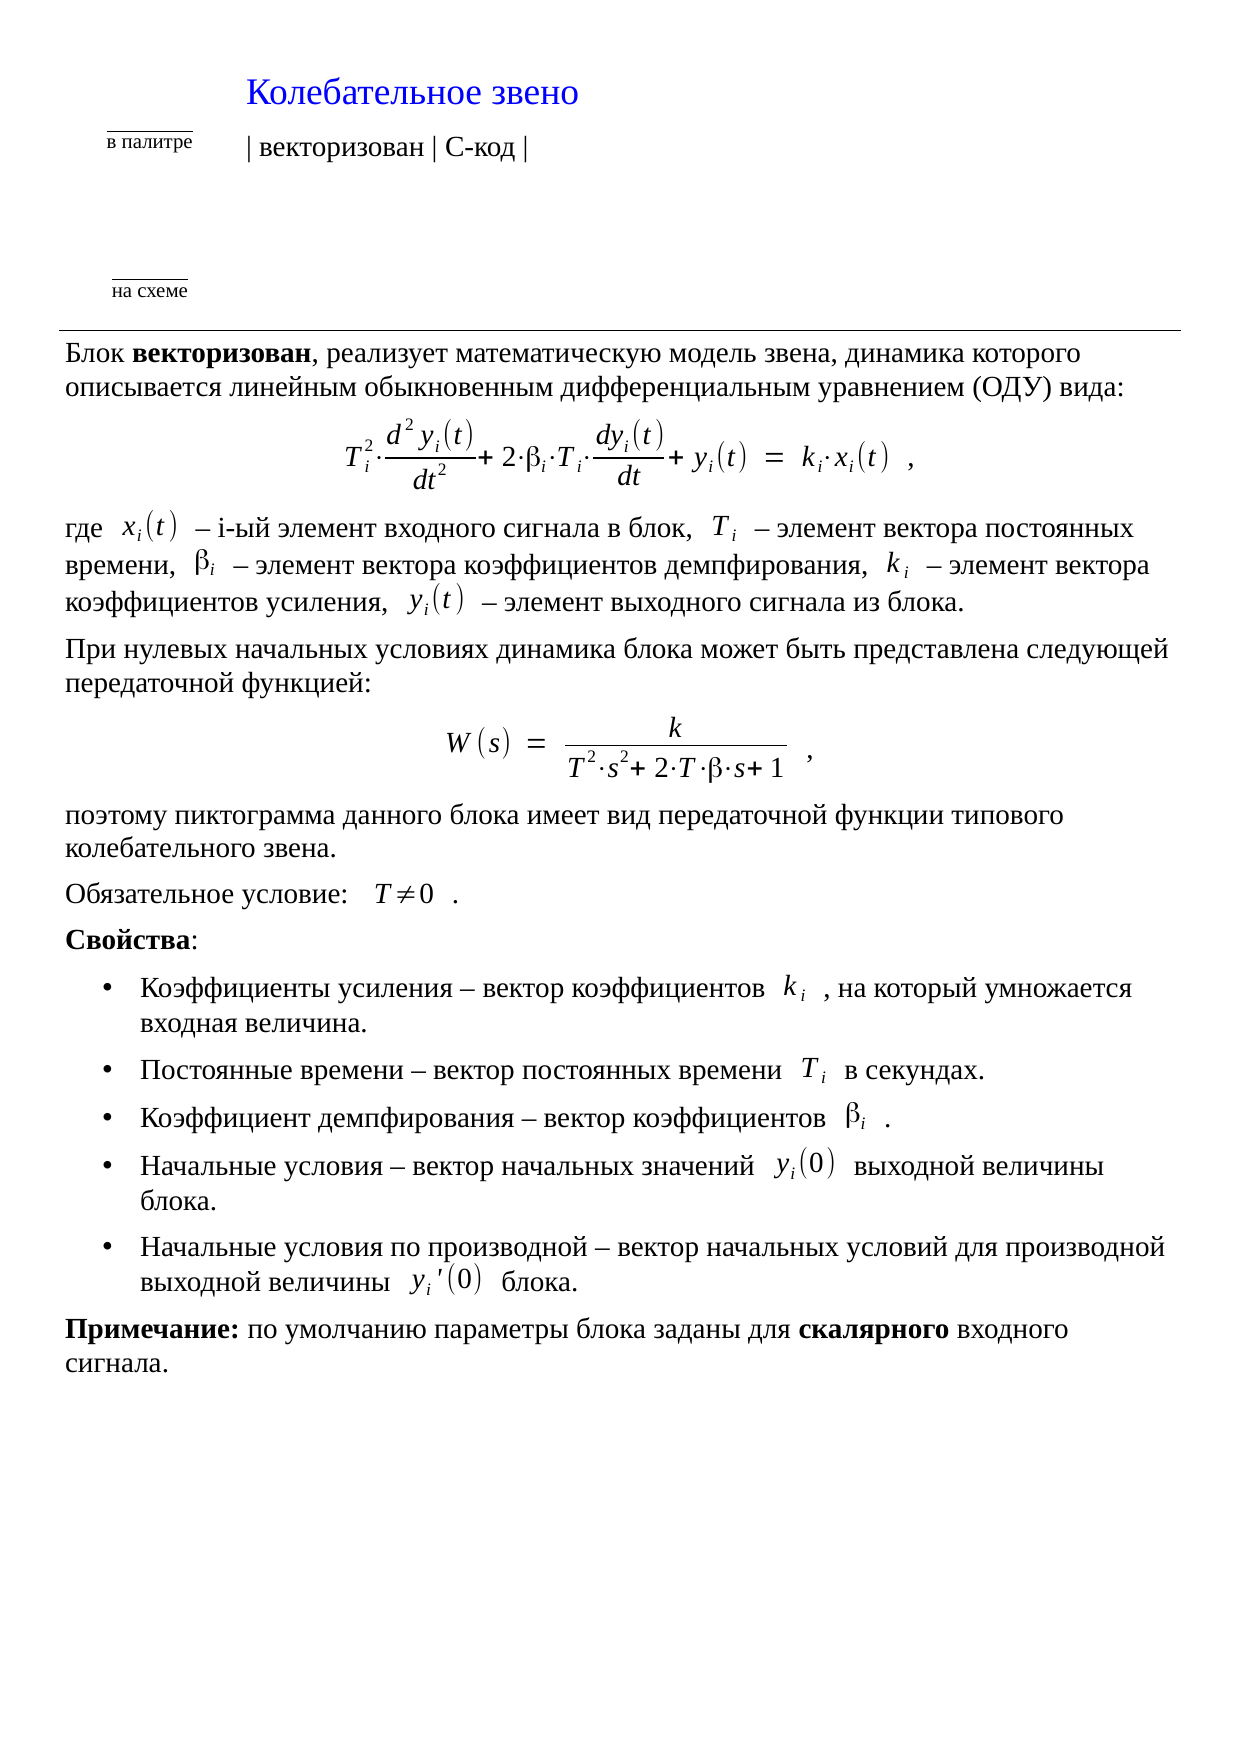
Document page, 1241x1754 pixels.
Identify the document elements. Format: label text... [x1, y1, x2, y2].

table_header Колебательное звено [240, 59, 1181, 124]
table_cell [240, 181, 1181, 272]
table_cell | векторизован | C-код | [240, 124, 1181, 181]
table_cell [240, 272, 1181, 329]
table_header [59, 59, 240, 124]
table_cell на схеме [59, 272, 240, 329]
table_cell [59, 181, 240, 272]
table_cell в палитре [59, 124, 240, 181]
table_cell Блок векторизован, реализует математическую модель звена, динамика которого описывается линейным обыкновенным дифференциальным уравнением (ОДУ) вида: , где– i-ый элемент входного сигнала в блок,– элемент вектора постоянных времени,– элемент вектора коэффициентов демпфирования,– элемент вектора коэффициентов усиления,– элемент выходного сигнала из блока. При нулевых начальных условиях динамика блока может быть представлена следующей передаточной функцией: , поэтому пиктограмма данного блока имеет вид передаточной функции типового колебательного звена. Обязательное условие: . Свойства: Коэффициенты усиления – вектор коэффициентов, на который умножается входная величина. Постоянные времени – вектор постоянных временив секундах. Коэффициент демпфирования – вектор коэффициентов. Начальные условия – вектор начальных значенийвыходной величины блока. Начальные условия по производной – вектор начальных условий для производной выходной величиныблока. Примечание: по умолчанию параметры блока заданы для скалярного входного сигнала. [59, 331, 1181, 1397]
